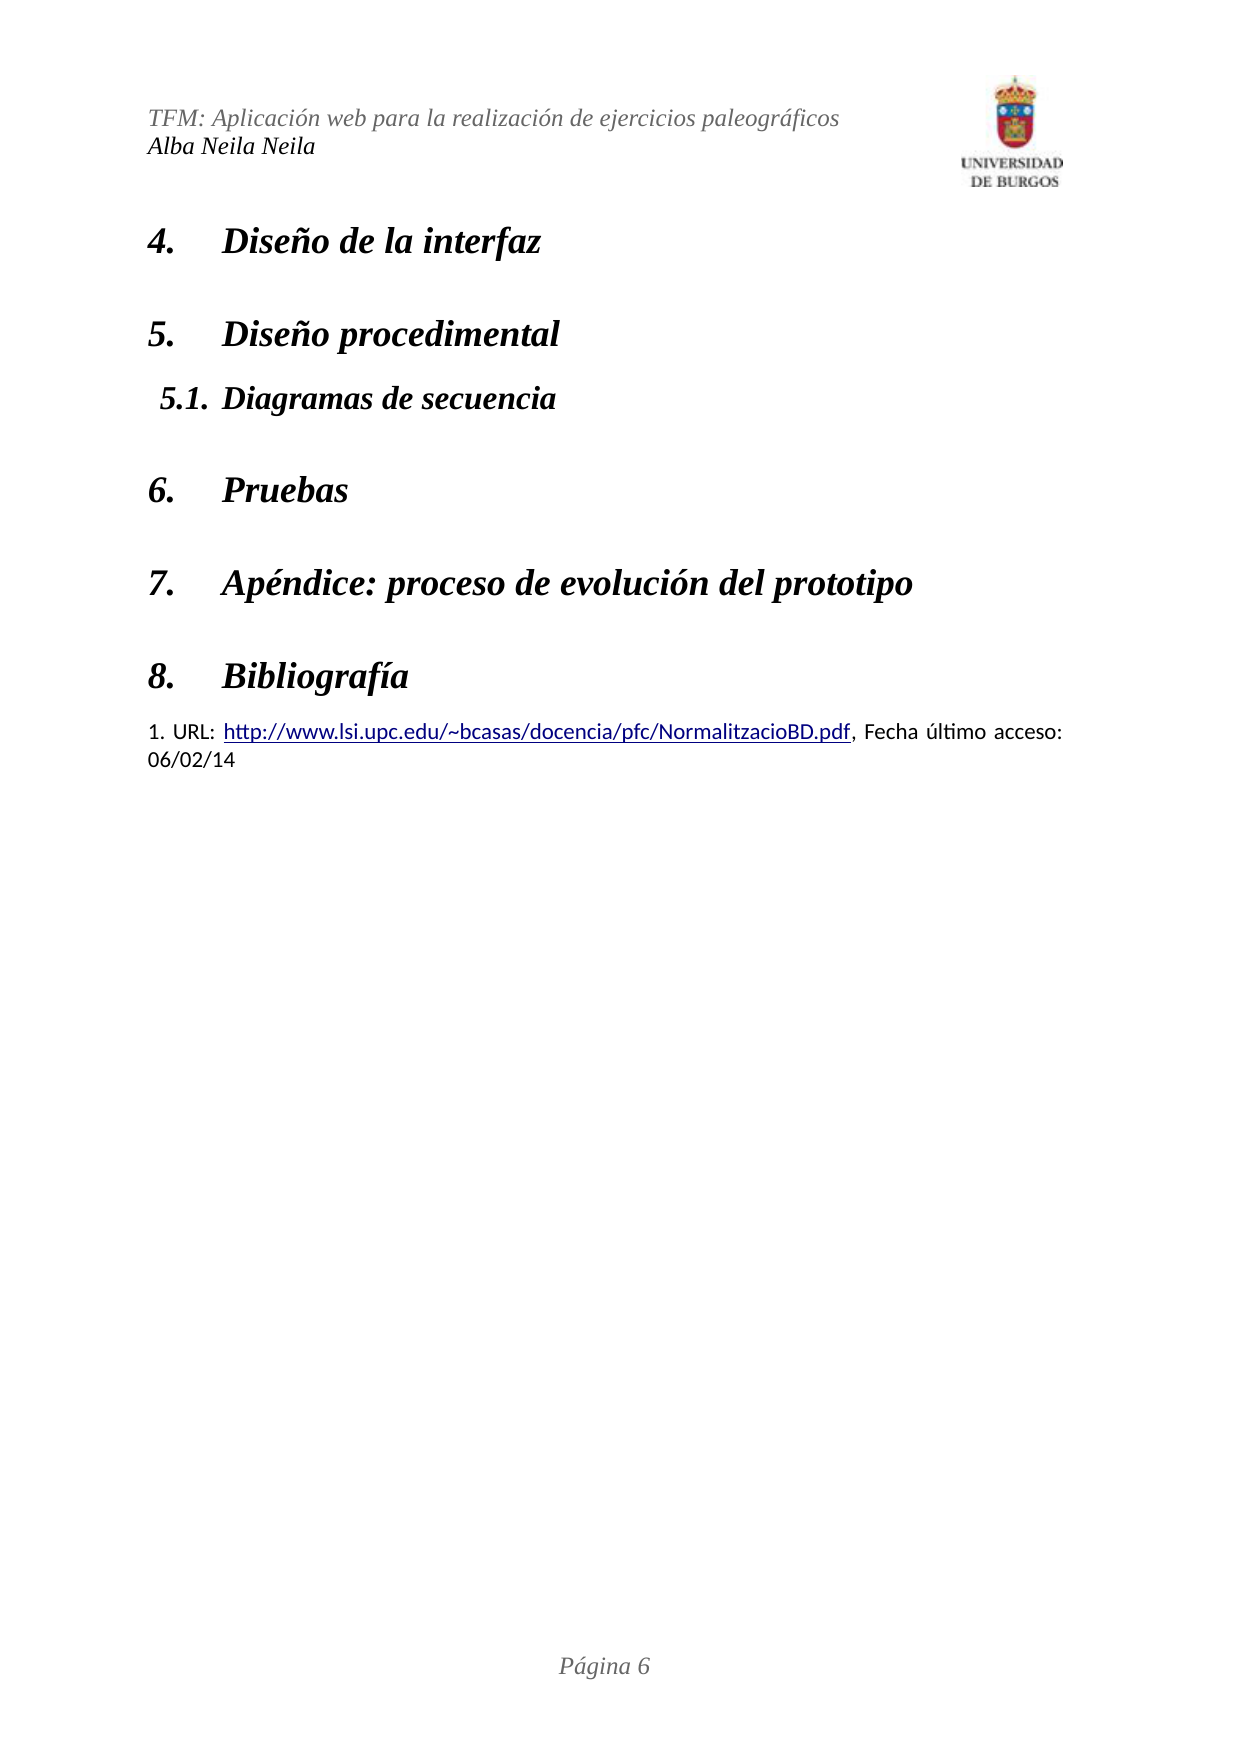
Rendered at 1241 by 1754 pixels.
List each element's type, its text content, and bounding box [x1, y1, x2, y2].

subtitle Bibliografía [148, 654, 1063, 697]
text 1. URL: http://www.lsi.upc.edu/~bcasas/docencia/pfc/NormalitzacioBD.pdf, Fecha último acceso: 06/02/14 [148, 717, 1063, 773]
subtitle Diseño procedimental [148, 312, 1063, 355]
picture [961, 75, 1063, 187]
subtitle Pruebas [148, 467, 1063, 510]
subtitle Diagramas de secuencia [159, 378, 1063, 417]
subtitle Diseño de la interfaz [148, 218, 1063, 261]
subtitle Apéndice: proceso de evolución del prototipo [148, 560, 1063, 603]
